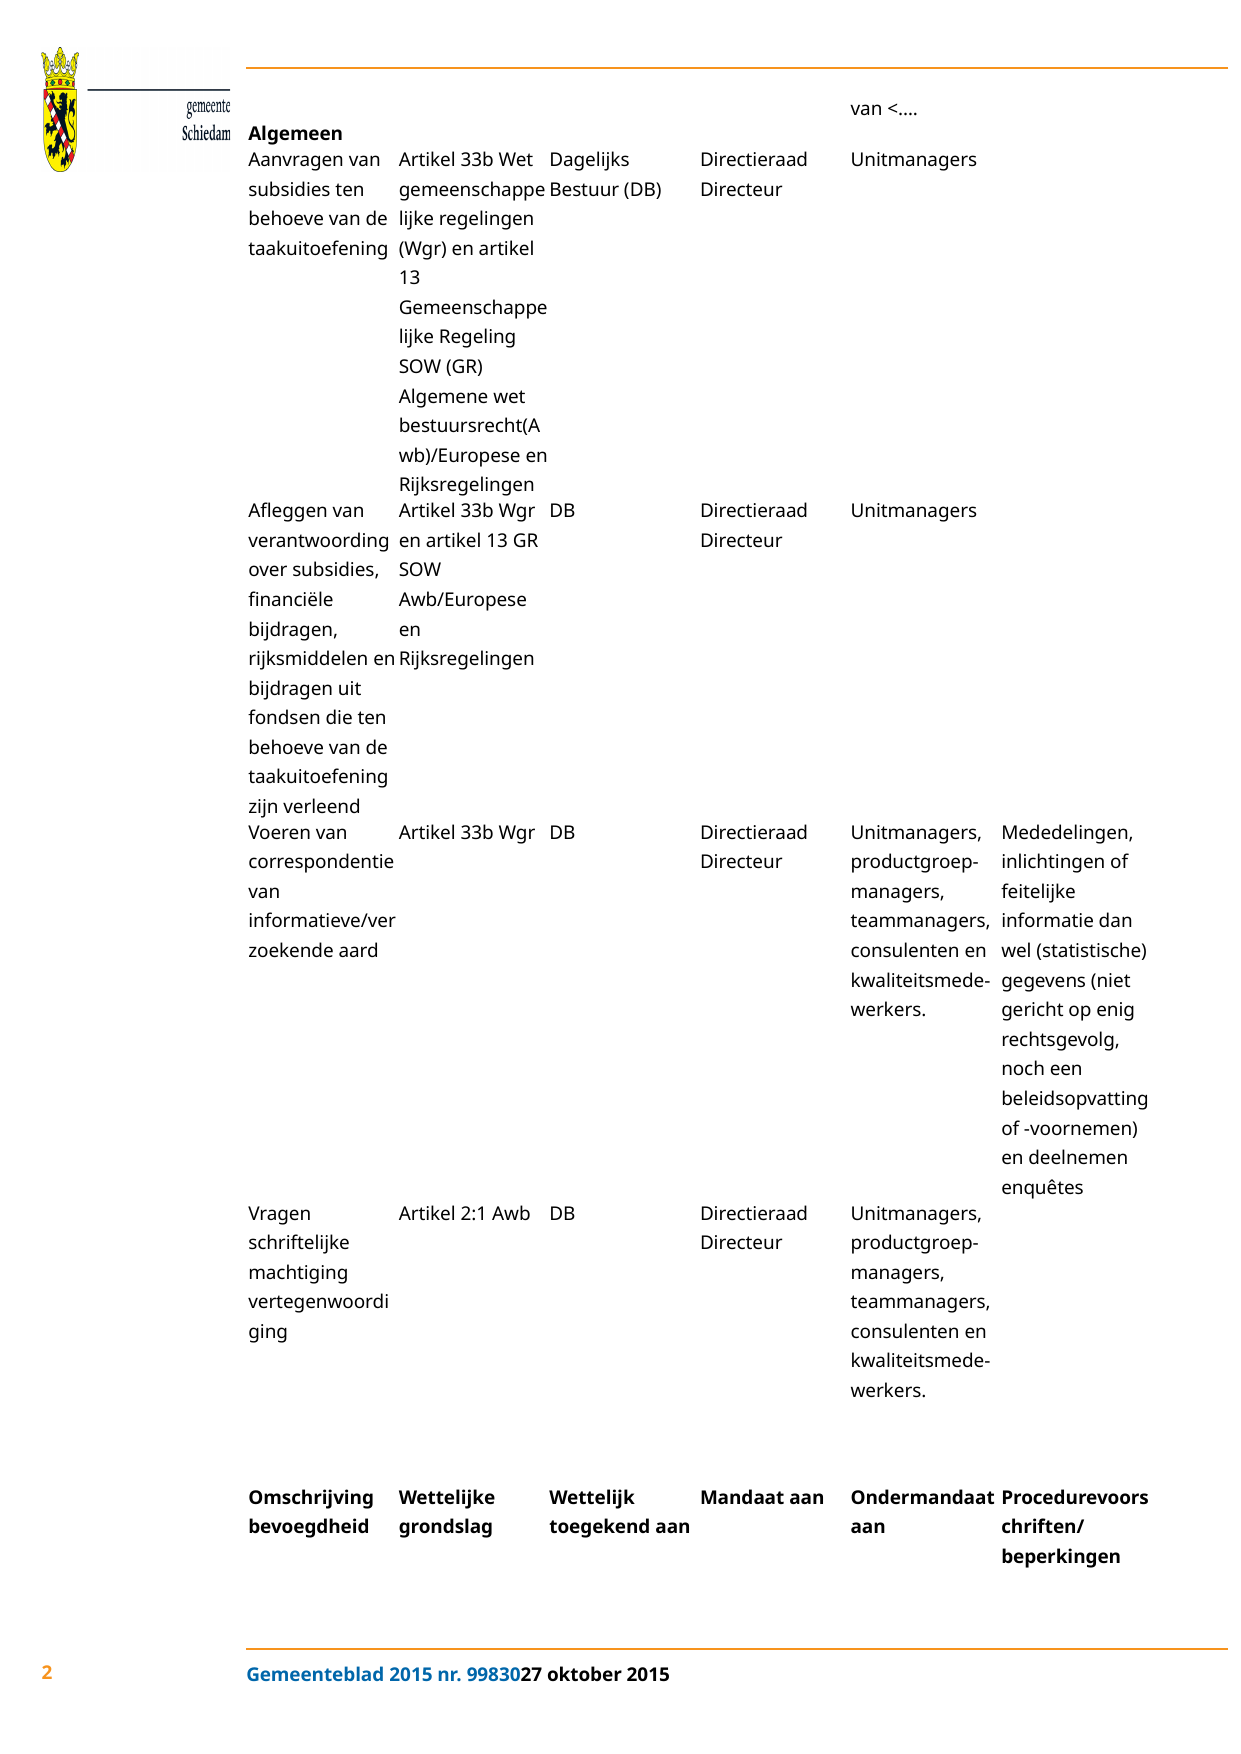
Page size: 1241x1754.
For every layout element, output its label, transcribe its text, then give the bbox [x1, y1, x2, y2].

table_cell Directieraad Directeur [700, 819, 850, 1200]
table_cell [549, 1569, 700, 1594]
table_cell Artikel 33b Wet gemeenschappelijke regelingen (Wgr) en artikel 13 Gemeenschappelijke Regeling SOW (GR) Algemene wet bestuursrecht(Awb)/Europese en Rijksregelingen [399, 146, 549, 497]
table_cell [700, 1569, 850, 1594]
table_cell van <…. [850, 95, 1001, 121]
table_cell [549, 121, 700, 146]
table_cell [1001, 121, 1152, 146]
table_cell DB [549, 1200, 700, 1403]
table_header Wettelijk toegekend aan [549, 1484, 700, 1569]
table_cell [700, 121, 850, 146]
table_cell Artikel 2:1 Awb [399, 1200, 549, 1403]
table_cell [248, 1569, 398, 1594]
table_cell Directieraad Directeur [700, 498, 850, 819]
table_cell Directieraad Directeur [700, 146, 850, 497]
table_cell [549, 95, 700, 121]
table_cell Algemeen [248, 121, 398, 146]
table_header Wettelijke grondslag [399, 1484, 549, 1569]
table_cell Artikel 33b Wgr en artikel 13 GR SOW Awb/Europese en Rijksregelingen [399, 498, 549, 819]
table_cell Unitmanagers [850, 498, 1001, 819]
table_cell [248, 95, 398, 121]
table_cell [850, 1569, 1001, 1594]
table_cell [399, 121, 549, 146]
table_header Procedurevoorschriften/ beperkingen [1001, 1484, 1152, 1569]
table_cell Mededelingen, inlichtingen of feitelijke informatie dan wel (statistische) gegevens (niet gericht op enig rechtsgevolg, noch een beleidsopvatting of ‑voornemen) en deelnemen enquêtes [1001, 819, 1152, 1200]
table_cell Unitmanagers, productgroep-managers, teammanagers, consulenten en kwaliteitsmede-werkers. [850, 819, 1001, 1200]
table_cell [399, 95, 549, 121]
table_cell [850, 121, 1001, 146]
table_cell DB [549, 819, 700, 1200]
table_cell Afleggen van verantwoording over subsidies, financiële bijdragen, rijksmiddelen en bijdragen uit fondsen die ten behoeve van de taakuitoefening zijn verleend [248, 498, 398, 819]
table_cell DB [549, 498, 700, 819]
table_cell Vragen schriftelijke machtiging vertegenwoordiging [248, 1200, 398, 1403]
table_cell [1001, 146, 1152, 497]
table_cell Aanvragen van subsidies ten behoeve van de taakuitoefening [248, 146, 398, 497]
table_cell [700, 95, 850, 121]
table_cell Unitmanagers [850, 146, 1001, 497]
table_cell Unitmanagers, productgroep-managers, teammanagers, consulenten en kwaliteitsmede-werkers. [850, 1200, 1001, 1403]
table_cell Directieraad Directeur [700, 1200, 850, 1403]
table_header Omschrijving bevoegdheid [248, 1484, 398, 1569]
table_cell [1001, 1569, 1152, 1594]
table_cell Voeren van correspondentie van informatieve/verzoekende aard [248, 819, 398, 1200]
table_cell [1001, 498, 1152, 819]
table_header Ondermandaat aan [850, 1484, 1001, 1569]
table_cell [1001, 1200, 1152, 1403]
table_cell [399, 1569, 549, 1594]
table_cell [1001, 95, 1152, 121]
table_cell Artikel 33b Wgr [399, 819, 549, 1200]
picture [41, 47, 231, 172]
table_header Mandaat aan [700, 1484, 850, 1569]
table_cell Dagelijks Bestuur (DB) [549, 146, 700, 497]
